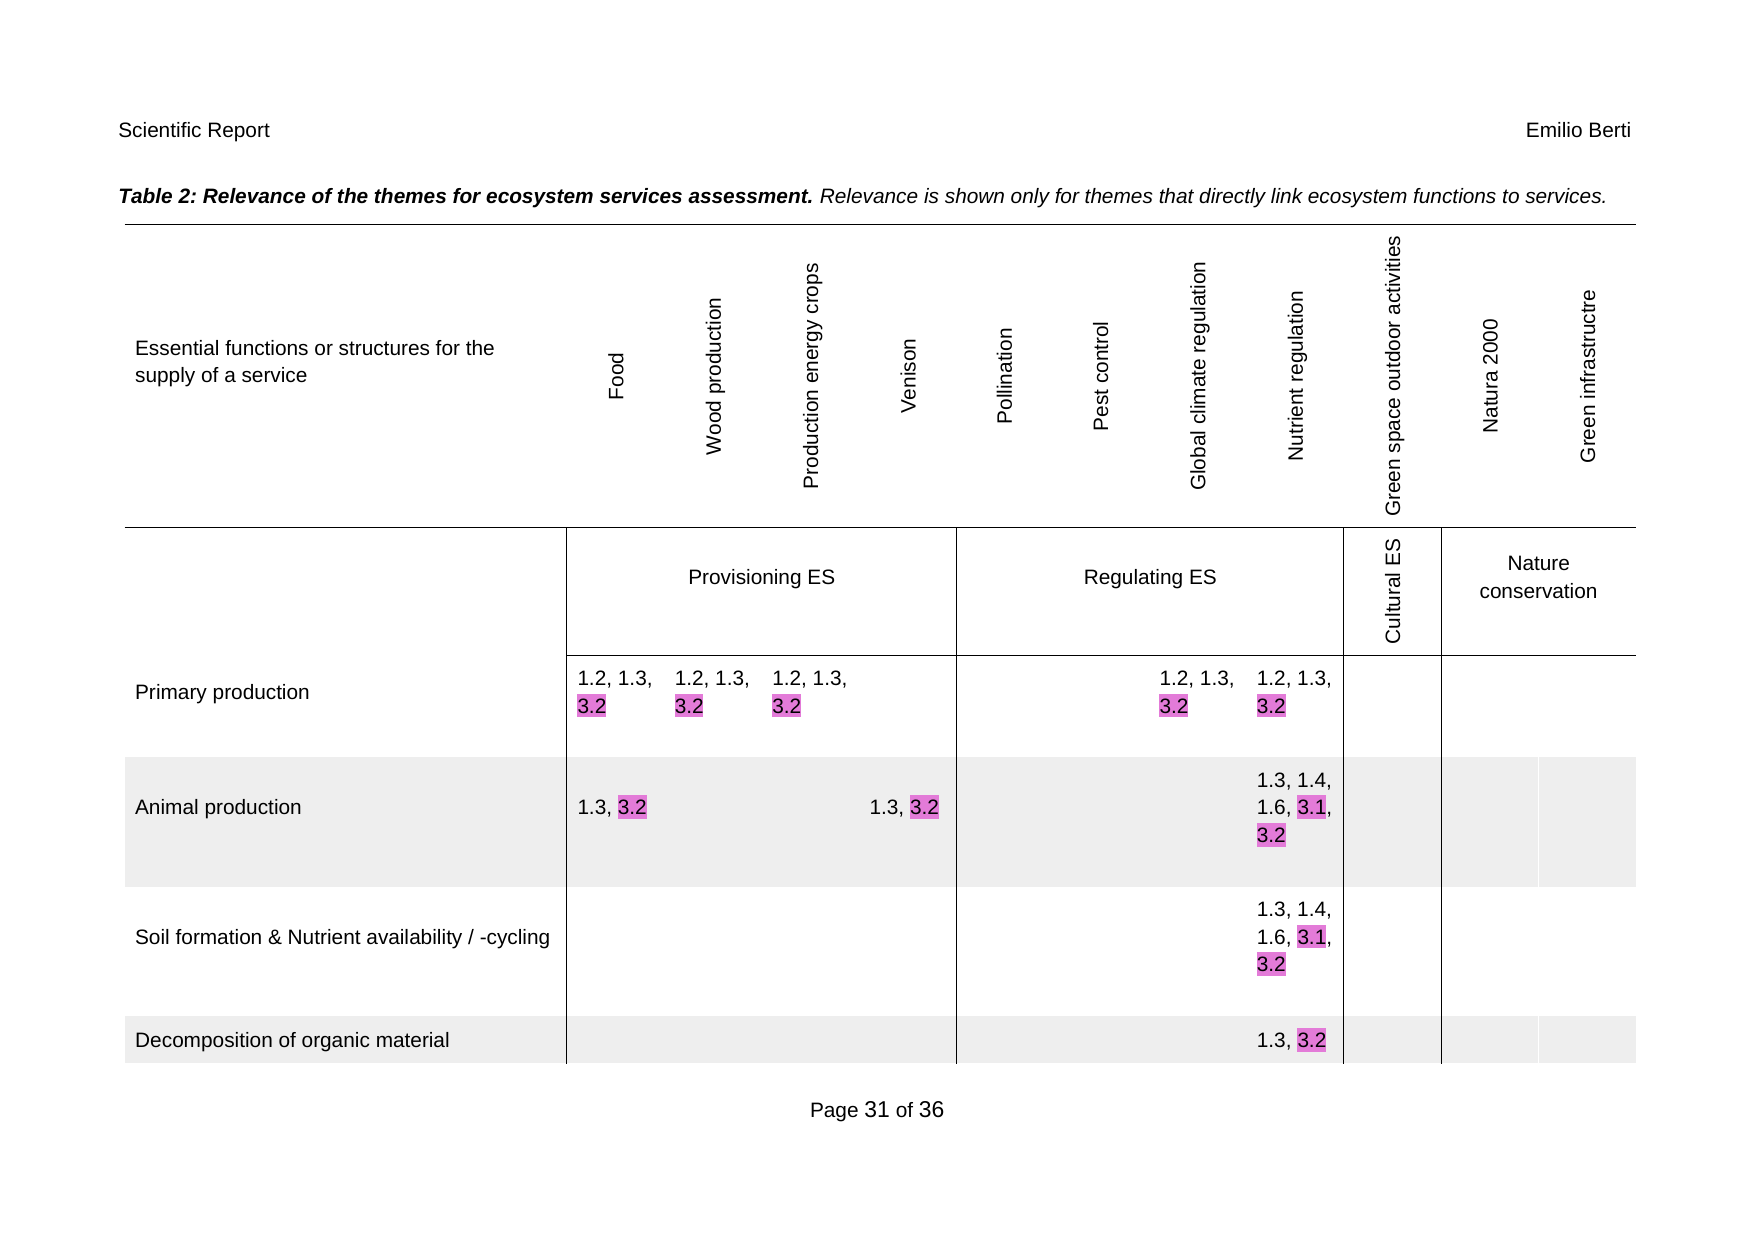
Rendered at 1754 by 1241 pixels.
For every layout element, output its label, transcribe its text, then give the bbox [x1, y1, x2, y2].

table_cell [664, 1016, 762, 1063]
table_cell Regulating ES [957, 528, 1343, 654]
table_cell [1344, 757, 1441, 887]
table_header Pest control [1051, 225, 1149, 527]
table_cell [125, 528, 566, 654]
table_cell [1539, 656, 1636, 757]
table_cell 1.2, 1.3, 3.2 [1149, 656, 1246, 757]
table_header Nutrient regulation [1246, 225, 1344, 527]
table_cell [1539, 757, 1636, 887]
table_cell [567, 887, 664, 1016]
table_cell 1.2, 1.3, 3.2 [664, 656, 762, 757]
table_cell [664, 757, 762, 887]
table_cell [957, 757, 1051, 887]
table_cell [1344, 656, 1441, 757]
table_header Essential functions or structures for the supply of a service [125, 225, 567, 527]
table_cell [859, 887, 956, 1016]
table_cell [1051, 887, 1149, 1016]
table_cell [664, 887, 762, 1016]
table_header Green space outdoor activities [1344, 225, 1441, 527]
table_cell Animal production [125, 757, 566, 887]
table_cell 1.3, 1.4, 1.6, 3.1, 3.2 [1246, 757, 1343, 887]
table_cell 1.3, 1.4, 1.6, 3.1, 3.2 [1246, 887, 1343, 1016]
table_header Global climate regulation [1149, 225, 1246, 527]
table_cell [762, 1016, 859, 1063]
table_header Natura 2000 [1441, 225, 1538, 527]
table_cell [957, 887, 1051, 1016]
table_cell [1442, 1016, 1538, 1063]
table_cell [1539, 1016, 1636, 1063]
table_cell [1149, 757, 1246, 887]
table_cell [1051, 757, 1149, 887]
table_cell Nature conservation [1442, 528, 1636, 654]
table_cell [1539, 887, 1636, 1016]
table_cell [1442, 656, 1538, 757]
table_cell Soil formation & Nutrient availability / -cycling [125, 887, 566, 1016]
table_header Wood production [664, 225, 762, 527]
table_cell 1.3, 3.2 [859, 757, 956, 887]
table_cell [1442, 757, 1538, 887]
table_cell 1.3, 3.2 [1246, 1016, 1343, 1063]
table_cell [1442, 887, 1538, 1016]
table_cell [1149, 887, 1246, 1016]
table_cell [762, 887, 859, 1016]
table_cell [957, 1016, 1051, 1063]
table_cell [859, 656, 956, 757]
table_header Venison [859, 225, 956, 527]
table_cell [1051, 1016, 1149, 1063]
table_header Food [567, 225, 664, 527]
table_cell Provisioning ES [567, 528, 956, 654]
table_cell [1344, 1016, 1441, 1063]
table_header Pollination [956, 225, 1051, 527]
table_cell [1051, 656, 1149, 757]
text Table 2: Relevance of the themes for ecosystem services assessment. Relevance is shown only for themes that directly link ecosystem functions to services. [118, 184, 1636, 208]
table_cell [1344, 887, 1441, 1016]
table_header Production energy crops [762, 225, 859, 527]
table_cell [1149, 1016, 1246, 1063]
table_cell [762, 757, 859, 887]
table_cell 1.2, 1.3, 3.2 [762, 656, 859, 757]
table_cell Primary production [125, 655, 566, 757]
table_cell [957, 656, 1051, 757]
table_header Green infrastructre [1539, 225, 1636, 527]
table_cell Cultural ES [1344, 528, 1441, 654]
table_cell 1.2, 1.3, 3.2 [567, 656, 664, 757]
table_cell 1.3, 3.2 [567, 757, 664, 887]
table_cell Decomposition of organic material [125, 1016, 566, 1063]
table_cell [567, 1016, 664, 1063]
table_cell [859, 1016, 956, 1063]
table_cell 1.2, 1.3, 3.2 [1246, 656, 1343, 757]
